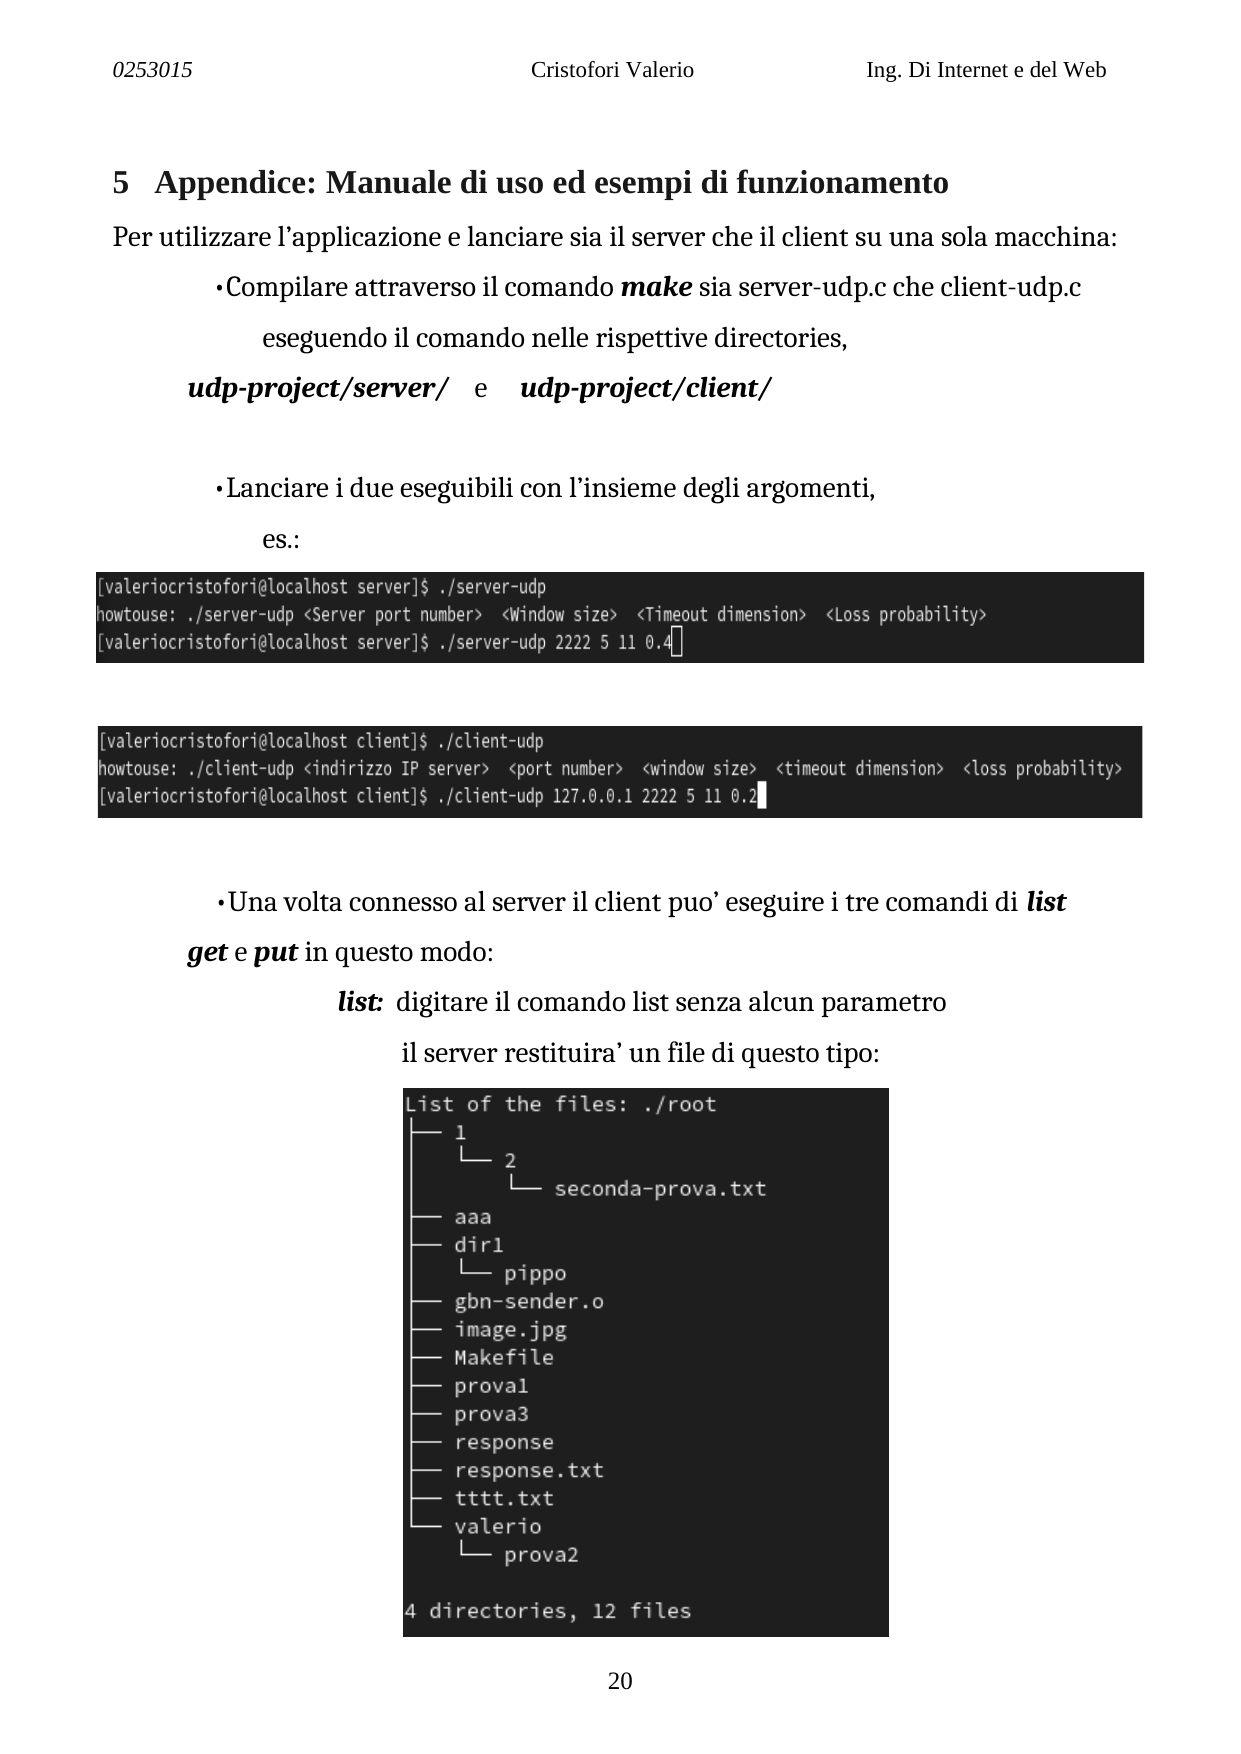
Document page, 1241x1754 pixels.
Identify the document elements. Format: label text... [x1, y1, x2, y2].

text Per utilizzare l’applicazione e lanciare sia il server che il client su una sola macchina: [112, 220, 1128, 254]
text il server restituira’ un file di questo tipo: [112, 1036, 1128, 1069]
picture [403, 1088, 889, 1637]
text list: digitare il comando list senza alcun parametro [112, 986, 1128, 1019]
text •Lanciare i due eseguibili con l’insieme degli argomenti, [112, 472, 1128, 505]
text es.: [112, 522, 1128, 556]
subtitle 5 Appendice: Manuale di uso ed esempi di funzionamento [112, 163, 1128, 201]
text eseguendo il comando nelle rispettive directories, udp-project/server/ e udp-project/client/ [112, 321, 1128, 404]
text •Una volta connesso al server il client puo’ eseguire i tre comandi di list get e put in questo modo: [112, 885, 1128, 969]
text •Compilare attraverso il comando make sia server-udp.c che client-udp.c [112, 270, 1128, 304]
picture [96, 572, 1145, 663]
picture [97, 726, 1143, 818]
